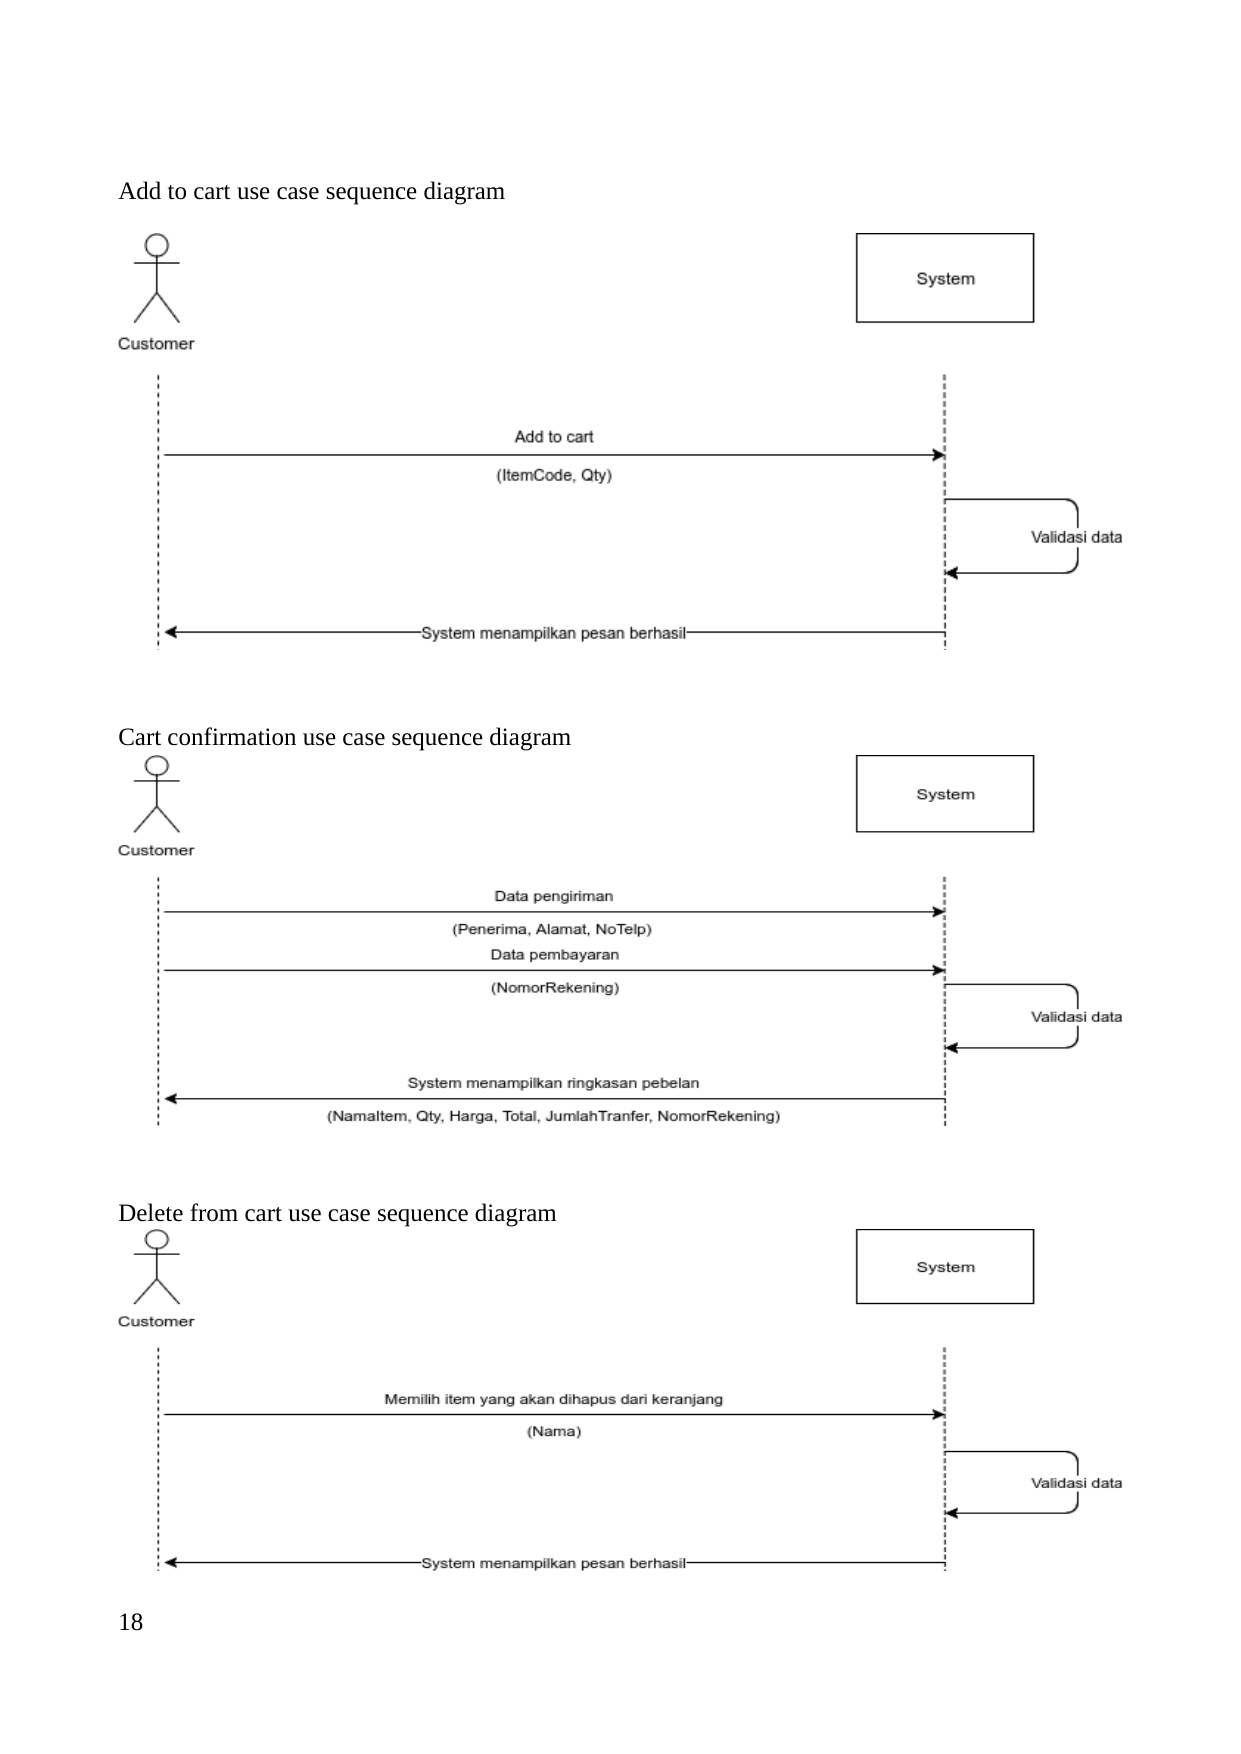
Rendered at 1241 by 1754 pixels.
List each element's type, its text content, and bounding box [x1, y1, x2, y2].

picture [118, 233, 1123, 650]
text Add to cart use case sequence diagram [118, 176, 1122, 204]
text Cart confirmation use case sequence diagram [118, 722, 1122, 750]
picture [118, 755, 1123, 1126]
text Delete from cart use case sequence diagram [118, 1198, 1122, 1227]
picture [118, 1229, 1123, 1571]
